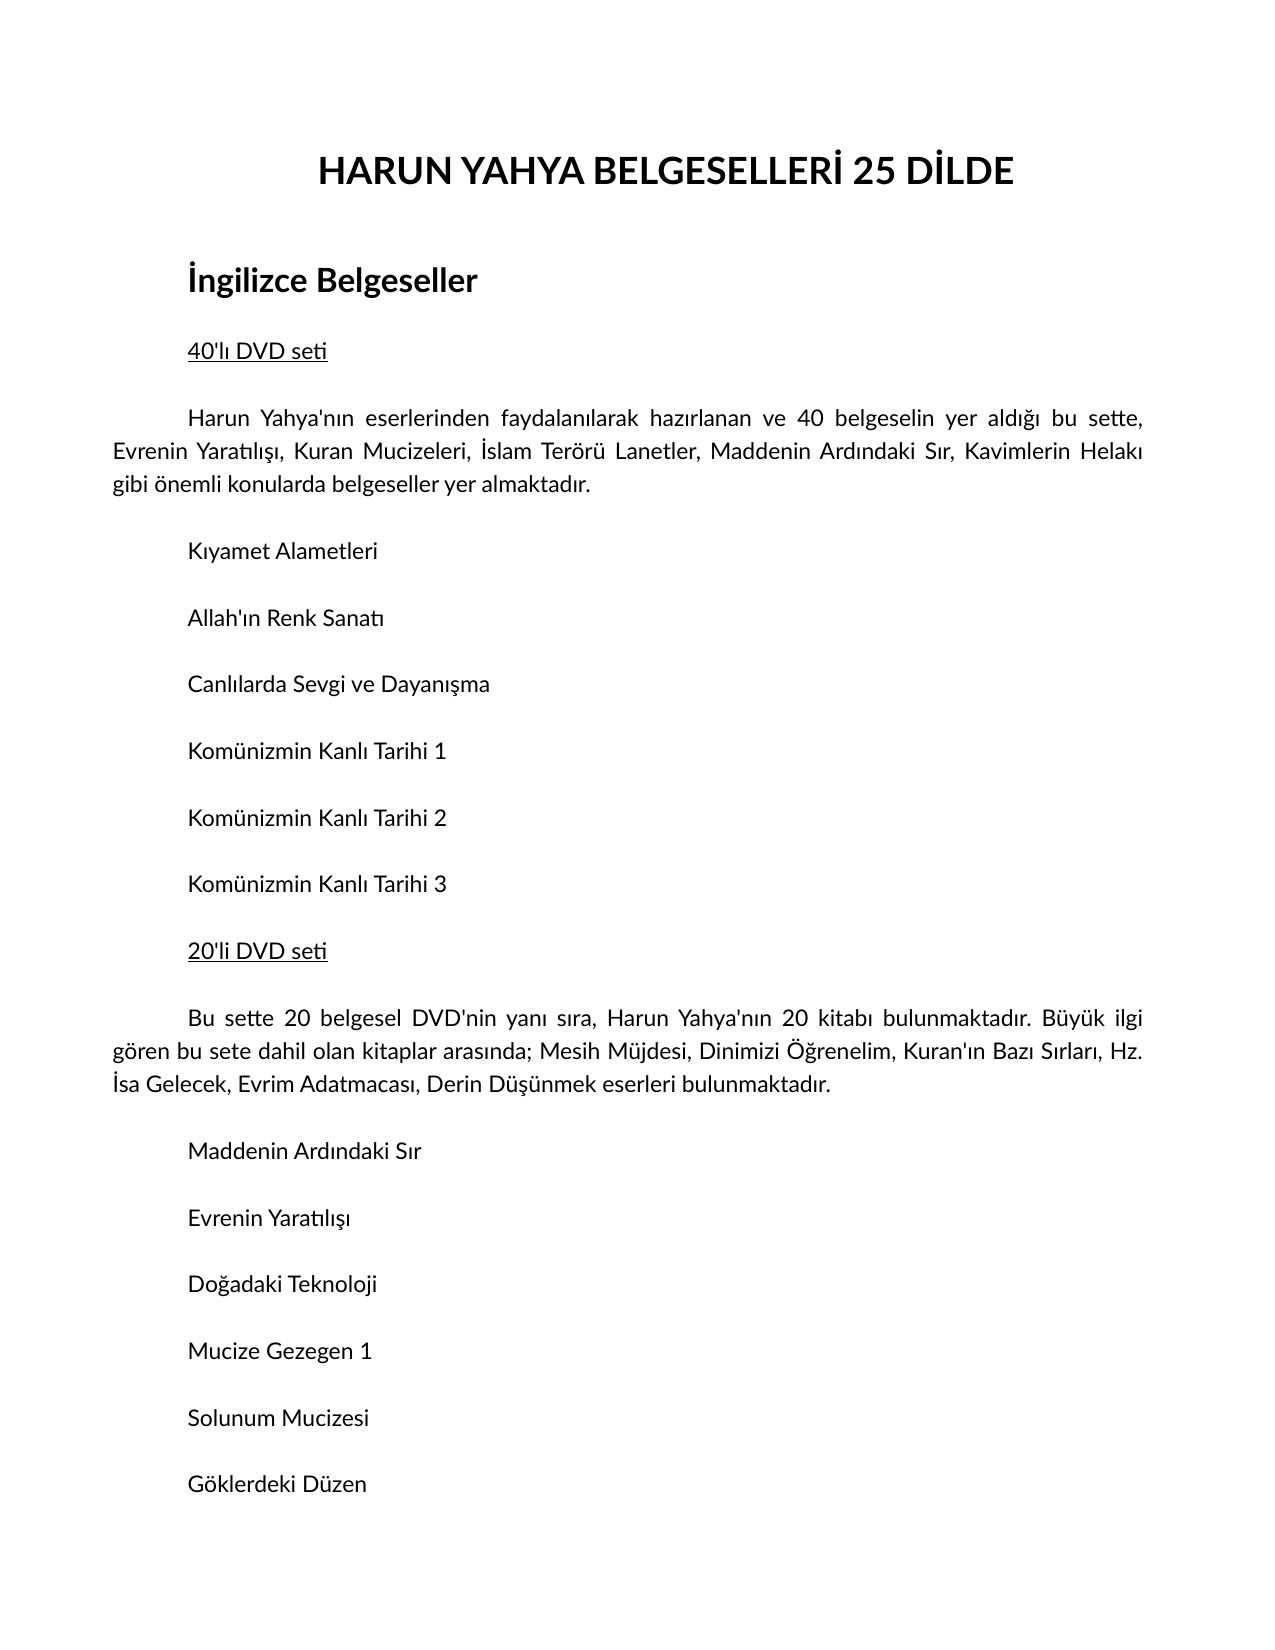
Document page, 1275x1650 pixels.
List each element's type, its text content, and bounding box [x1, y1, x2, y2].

text Maddenin Ardındaki Sır [112, 1133, 1145, 1166]
text 20'li DVD seti [112, 933, 1145, 966]
text 40'lı DVD seti [112, 333, 1145, 366]
text Allah'ın Renk Sanatı [112, 599, 1145, 633]
text Canlılarda Sevgi ve Dayanışma [112, 666, 1145, 699]
text Evrenin Yaratılışı [112, 1199, 1145, 1233]
text Mucize Gezegen 1 [112, 1333, 1145, 1366]
subtitle İngilizce Belgeseller [112, 259, 1145, 299]
text Doğadaki Teknoloji [112, 1266, 1145, 1299]
text Kıyamet Alametleri [112, 533, 1145, 566]
text Komünizmin Kanlı Tarihi 1 [112, 733, 1145, 766]
text Komünizmin Kanlı Tarihi 2 [112, 799, 1145, 833]
text Göklerdeki Düzen [112, 1466, 1145, 1499]
text Harun Yahya'nın eserlerinden faydalanılarak hazırlanan ve 40 belgeselin yer aldığı bu sette, Evrenin Yaratılışı, Kuran Mucizeleri, İslam Terörü Lanetler, Maddenin Ardındaki Sır, Kavimlerin Helakı gibi önemli konularda belgeseller yer almaktadır. [112, 399, 1145, 499]
text Bu sette 20 belgesel DVD'nin yanı sıra, Harun Yahya'nın 20 kitabı bulunmaktadır. Büyük ilgi gören bu sete dahil olan kitaplar arasında; Mesih Müjdesi, Dinimizi Öğrenelim, Kuran'ın Bazı Sırları, Hz. İsa Gelecek, Evrim Adatmacası, Derin Düşünmek eserleri bulunmaktadır. [112, 999, 1145, 1099]
subtitle HARUN YAHYA BELGESELLERİ 25 DİLDE [112, 148, 1145, 193]
text Solunum Mucizesi [112, 1399, 1145, 1433]
text Komünizmin Kanlı Tarihi 3 [112, 866, 1145, 899]
